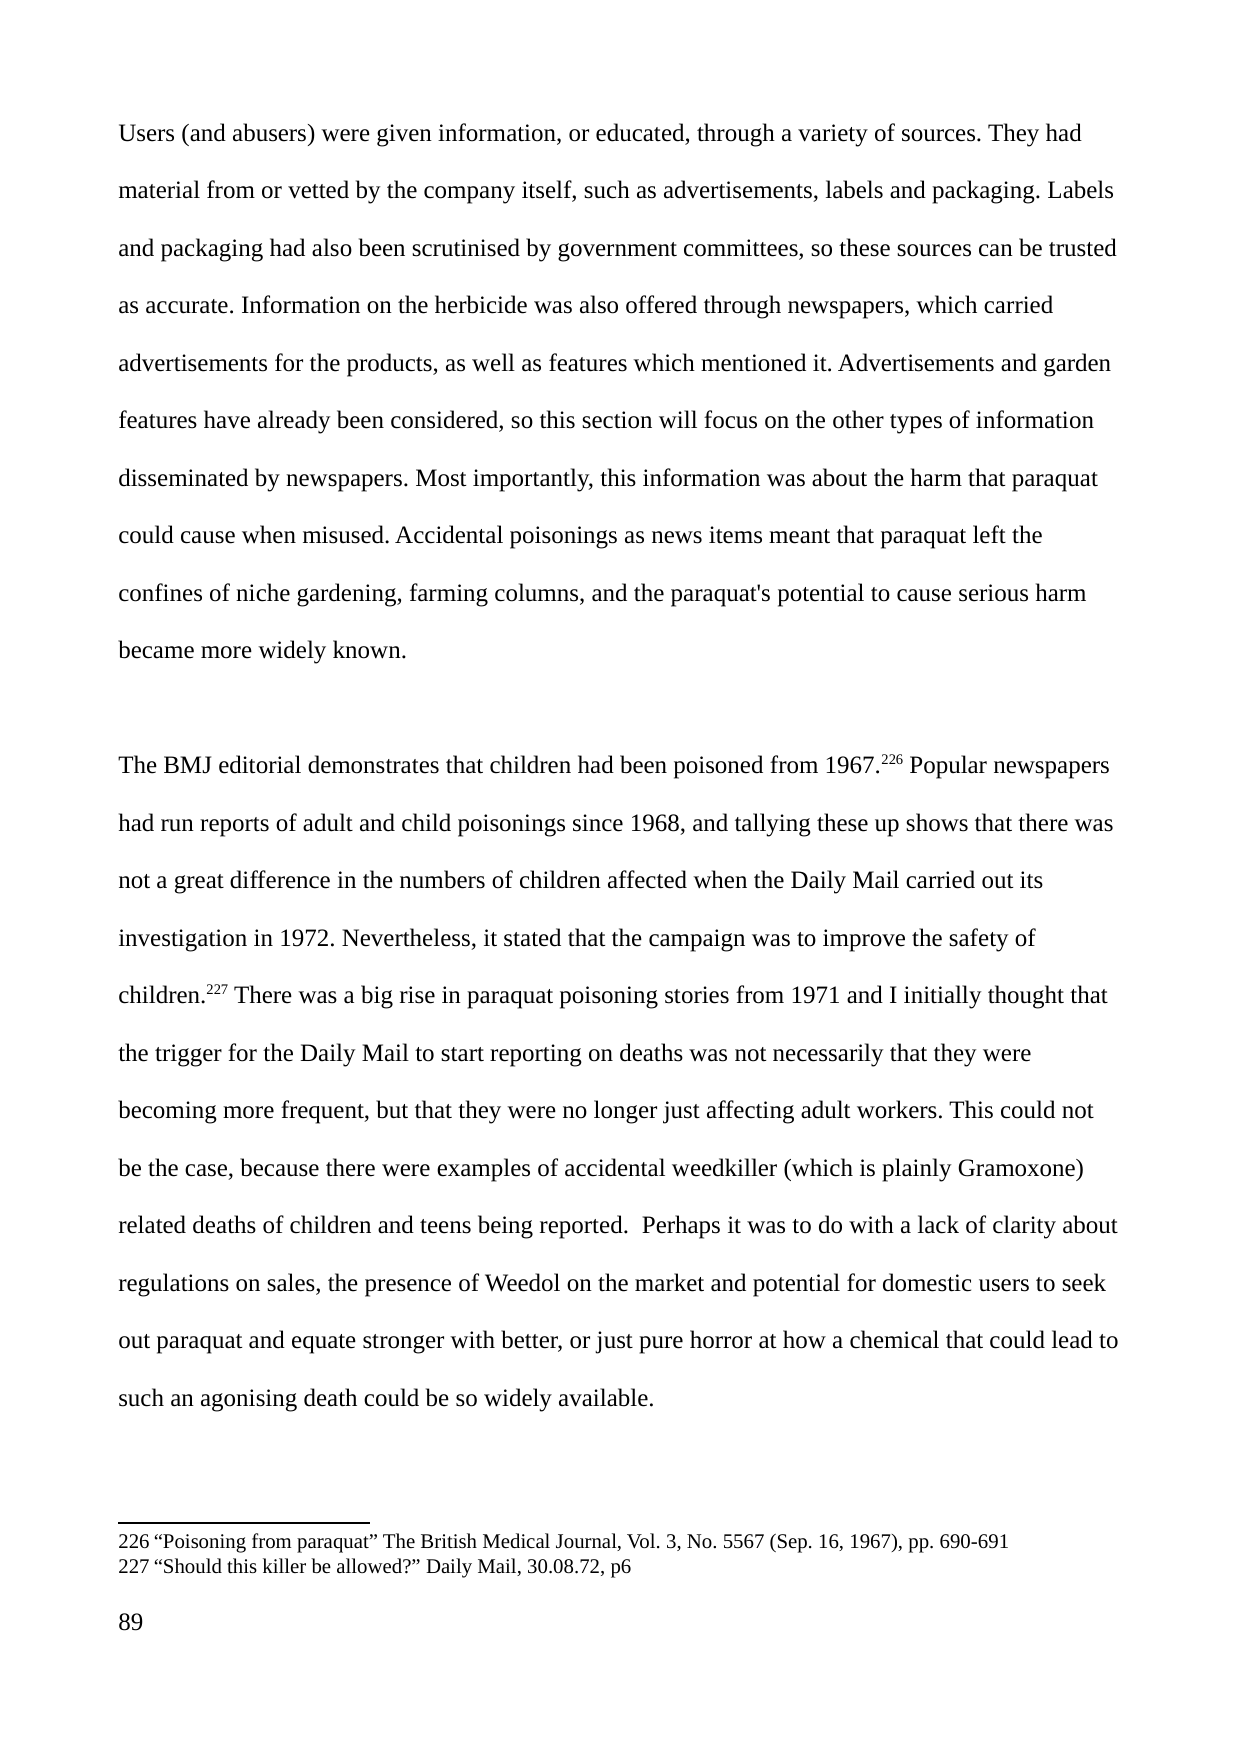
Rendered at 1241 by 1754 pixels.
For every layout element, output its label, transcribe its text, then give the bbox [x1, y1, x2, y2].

text The BMJ editorial demonstrates that children had been poisoned from 1967. Popular newspapers had run reports of adult and child poisonings since 1968, and tallying these up shows that there was not a great difference in the numbers of children affected when the Daily Mail carried out its investigation in 1972. Nevertheless, it stated that the campaign was to improve the safety of children. There was a big rise in paraquat poisoning stories from 1971 and I initially thought that the trigger for the Daily Mail to start reporting on deaths was not necessarily that they were becoming more frequent, but that they were no longer just affecting adult workers. This could not be the case, because there were examples of accidental weedkiller (which is plainly Gramoxone) related deaths of children and teens being reported. Perhaps it was to do with a lack of clarity about regulations on sales, the presence of Weedol on the market and potential for domestic users to seek out paraquat and equate stronger with better, or just pure horror at how a chemical that could lead to such an agonising death could be so widely available. [118, 751, 1122, 1412]
text “Poisoning from paraquat” The British Medical Journal, Vol. 3, No. 5567 (Sep. 16, 1967), pp. 690-691 [118, 1529, 1122, 1553]
text Users (and abusers) were given information, or educated, through a variety of sources. They had material from or vetted by the company itself, such as advertisements, labels and packaging. Labels and packaging had also been scrutinised by government committees, so these sources can be trusted as accurate. Information on the herbicide was also offered through newspapers, which carried advertisements for the products, as well as features which mentioned it. Advertisements and garden features have already been considered, so this section will focus on the other types of information disseminated by newspapers. Most importantly, this information was about the harm that paraquat could cause when misused. Accidental poisonings as news items meant that paraquat left the confines of niche gardening, farming columns, and the paraquat's potential to cause serious harm became more widely known. [118, 118, 1122, 664]
text “Should this killer be allowed?” Daily Mail, 30.08.72, p6 [118, 1553, 1122, 1578]
